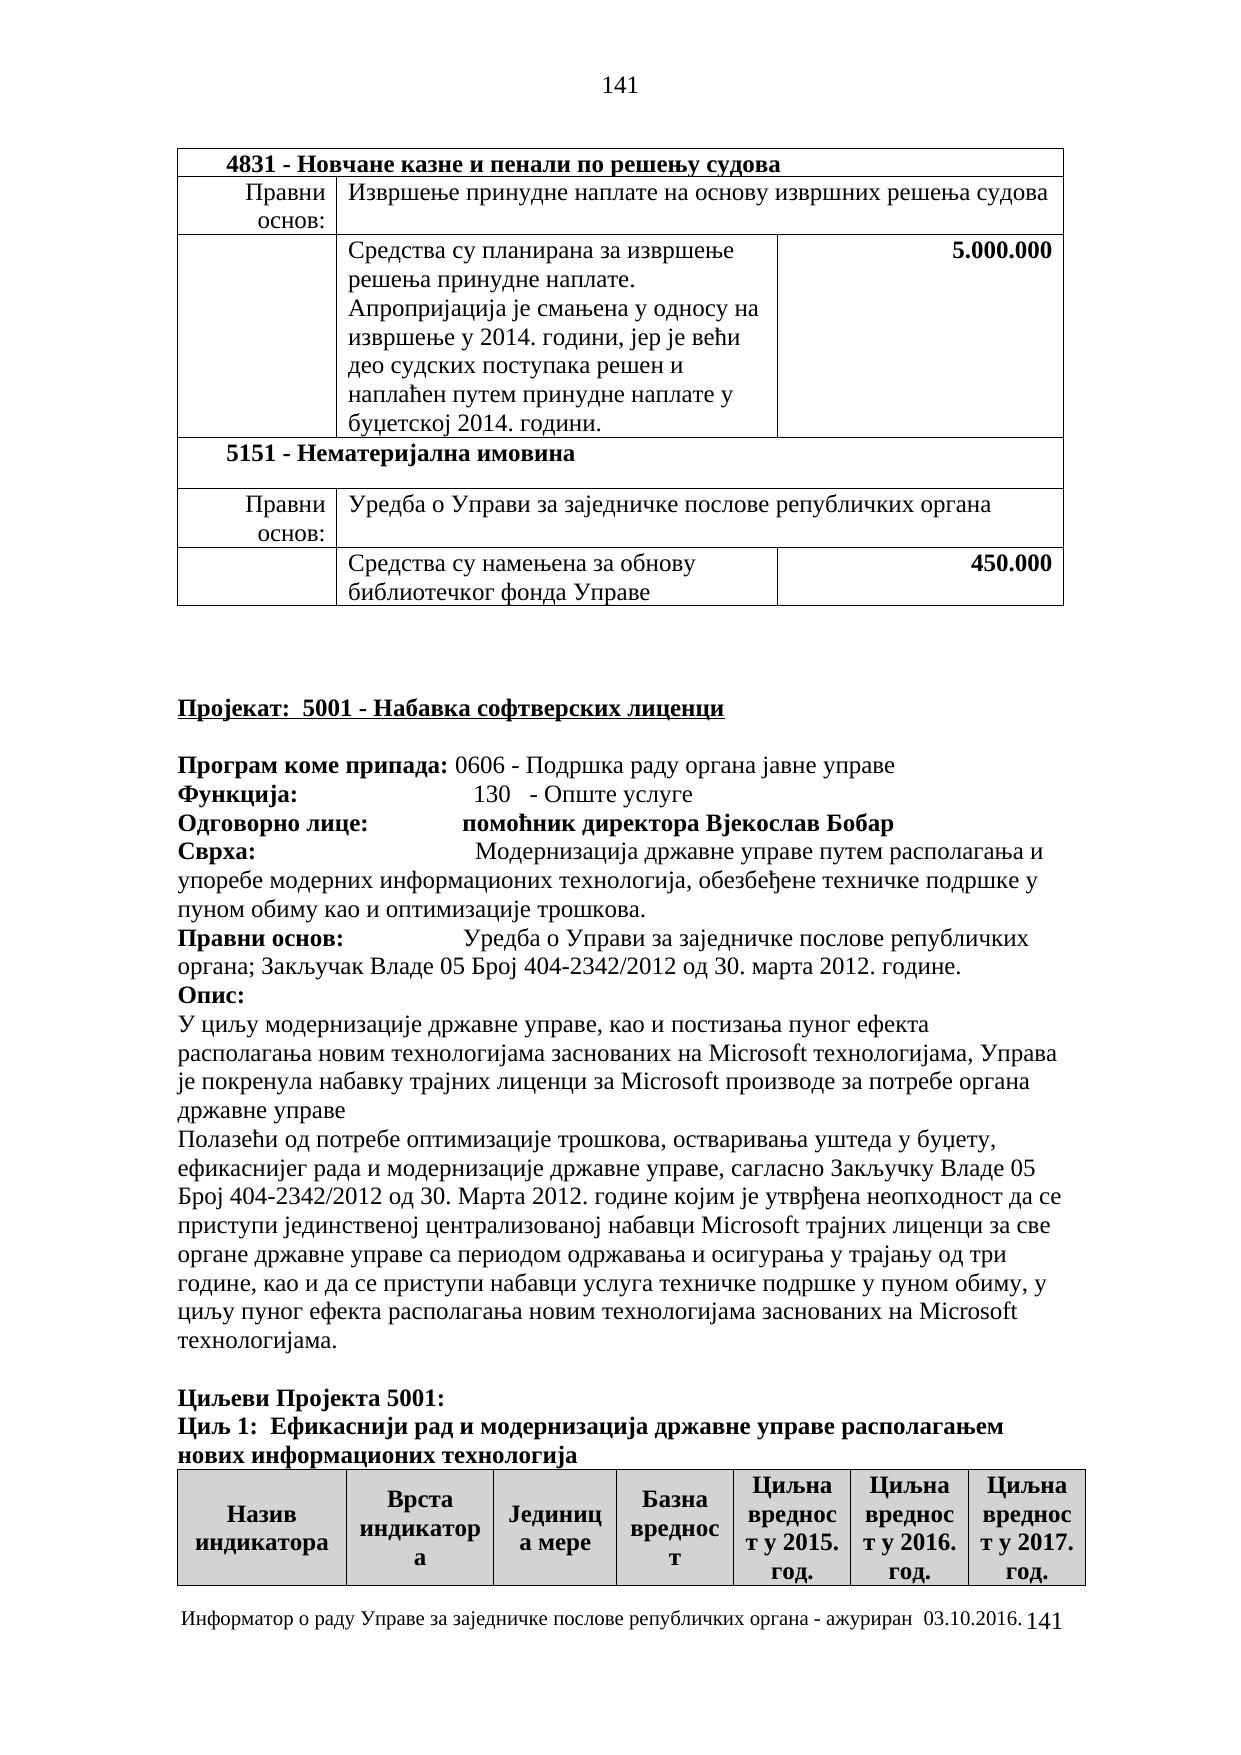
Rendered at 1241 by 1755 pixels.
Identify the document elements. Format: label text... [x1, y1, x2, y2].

table_header Циљна вредност у 2015. год. [734, 1470, 850, 1585]
text Пројекат: 5001 - Набавка софтверских лиценци [177, 664, 1063, 721]
table_cell [178, 548, 336, 605]
text У циљу модернизације државне управе, као и постизања пуног ефекта располагања новим технологијама заснованих на Microsoft технологијама, Управа је покренула набавку трајних лиценци за Microsoft производе за потребе органа државне управе Полазећи од потребе оптимизације трошкова, остваривања уштеда у буџету, ефикаснијег рада и модернизације државне управе, сагласно Закључку Владе 05 Број 404-2342/2012 од 30. Марта 2012. године којим је утврђена неопходност да се приступи јединственој централизованој набавци Microsoft трајних лиценци за све органе државне управе са периодом одржавања и осигурања у трајању од три године, као и да се приступи набавци услуга техничке подршке у пуном обиму, у циљу пуног ефекта располагања новим технологијама заснованих на Microsoft технологијама. [177, 1009, 1063, 1354]
table_header Јединица мере [494, 1470, 616, 1585]
table_cell Правни основ: [178, 177, 336, 234]
table_cell Средства су намењена за обнову библиотечког фонда Управе [337, 548, 777, 605]
table_cell 5151 - Нематеријална имовина [178, 438, 1063, 488]
table_cell Извршење принудне наплате на основу извршних решења судова [337, 177, 1063, 234]
table_cell 4831 - Новчане казне и пенали по решењу судова [178, 149, 1063, 176]
text Програм коме припада: 0606 - Подршка раду органа јавне управе Функција: 130 - Опште услуге Одговорно лице: помоћник директора Вјекослав Бобар Сврха: Модернизација државне управе путем располагања и упоребе модерних информационих технологија, обезбеђене техничке подршке у пуном обиму као и оптимизације трошкова. Правни основ: Уредба о Управи за заједничке послове републичких органа; Закључак Владе 05 Број 404-2342/2012 од 30. марта 2012. године. Опис: [177, 721, 1063, 1009]
table_header Назив индикатора [178, 1470, 346, 1585]
table_header Базна вредност [617, 1470, 733, 1585]
table_header Врста индикатора [347, 1470, 493, 1585]
table_cell Средства су планирана за извршење решења принудне наплате. Апропријација је смањена у односу на извршење у 2014. години, јер је већи део судских поступака решен и наплаћен путем принудне наплате у буџетској 2014. години. [337, 235, 777, 437]
table_cell 5.000.000 [778, 235, 1063, 437]
table_cell [178, 235, 336, 437]
table_cell Правни основ: [178, 489, 336, 547]
table_cell Уредба о Управи за заједничке послове републичких органа [337, 489, 1063, 547]
table_cell 450.000 [778, 548, 1063, 605]
table_header Циљна вредност у 2017. год. [969, 1470, 1085, 1585]
text Циљ 1: Ефикаснији рад и модернизација државне управе располагањем нових информационих технологија [177, 1411, 1063, 1469]
text Циљеви Пројекта 5001: [177, 1383, 1063, 1411]
table_header Циљна вредност у 2016. год. [851, 1470, 968, 1585]
